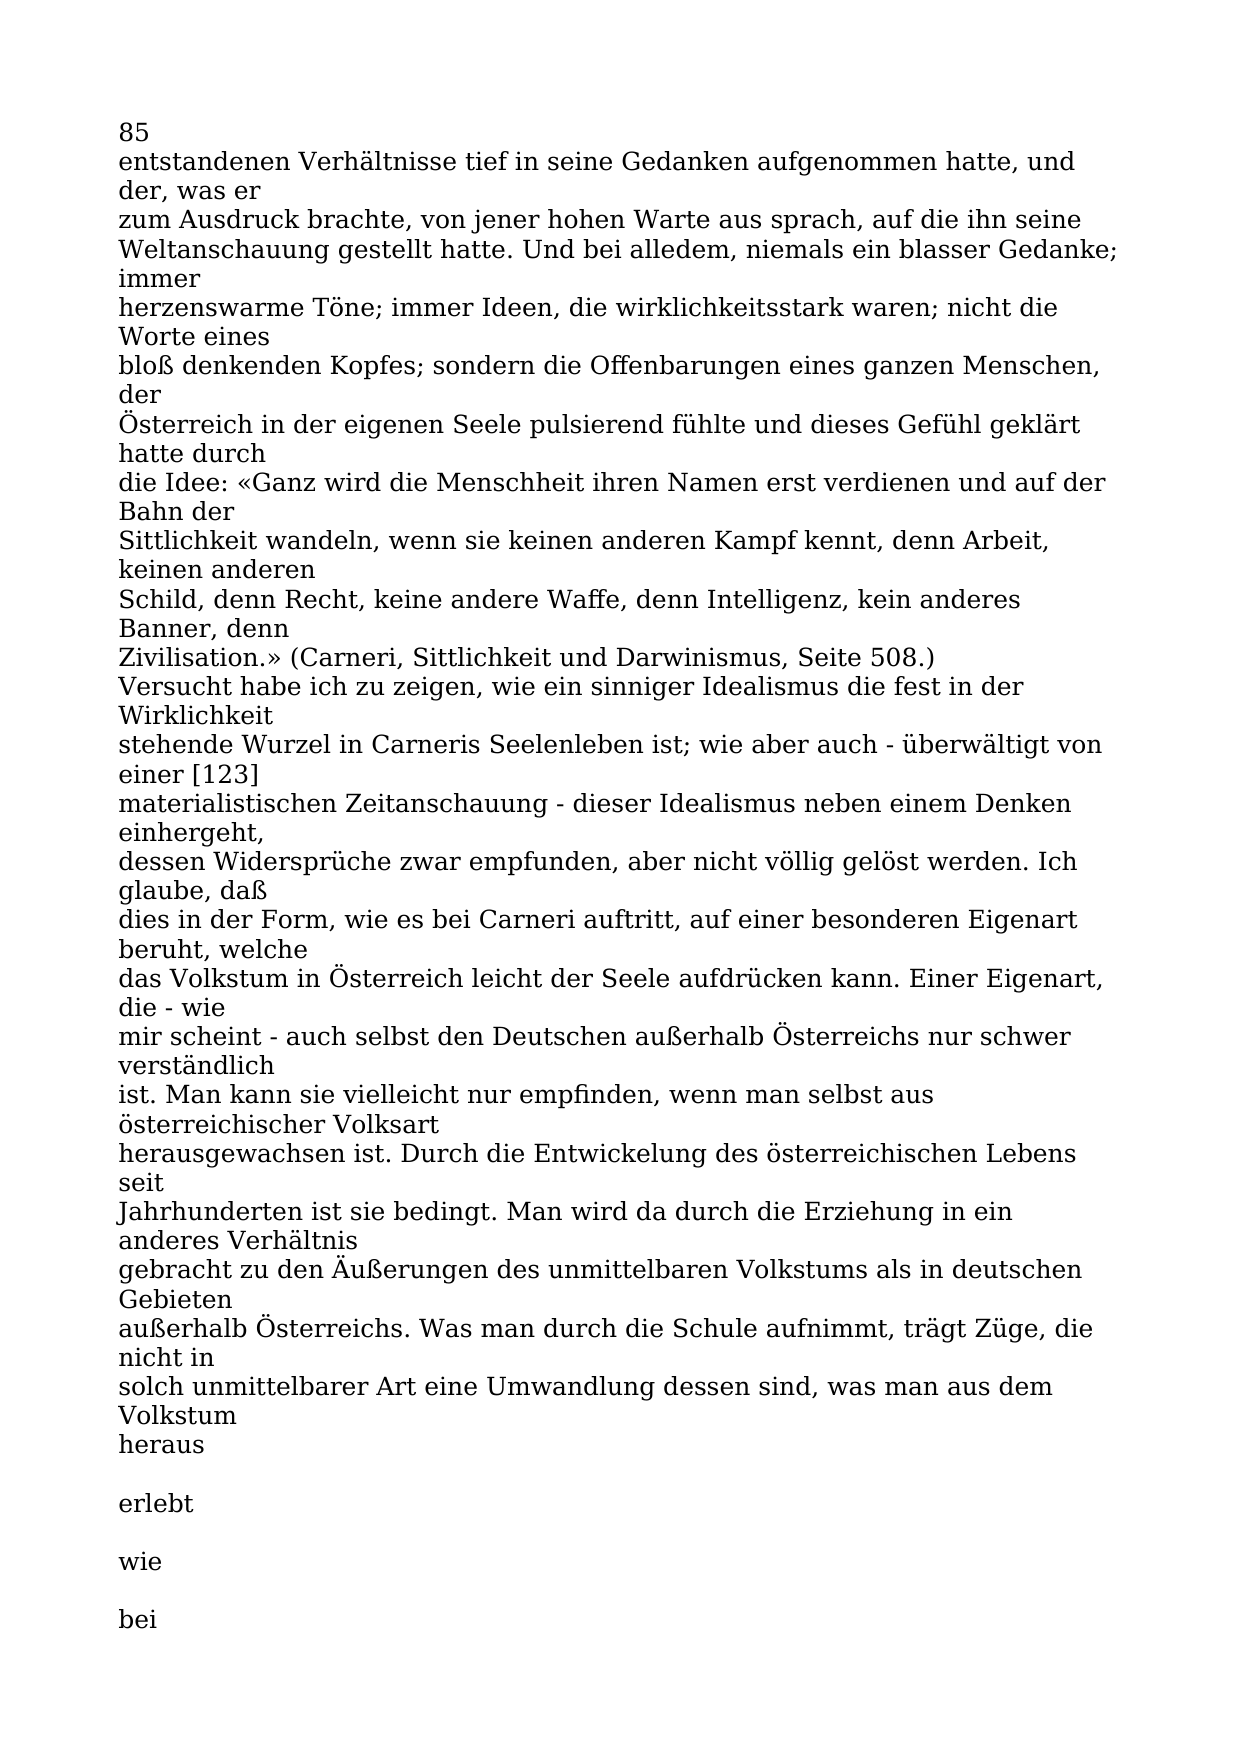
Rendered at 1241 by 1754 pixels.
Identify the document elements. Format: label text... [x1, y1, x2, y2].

text materialistischen Zeitanschauung - dieser Idealismus neben einem Denken einhergeht, [118, 789, 1122, 847]
text zum Ausdruck brachte, von jener hohen Warte aus sprach, auf die ihn seine [118, 206, 1122, 235]
text Österreich in der eigenen Seele pulsierend fühlte und dieses Gefühl geklärt hatte durch [118, 410, 1122, 468]
text die Idee: «Ganz wird die Menschheit ihren Namen erst verdienen und auf der Bahn der [118, 468, 1122, 526]
text bloß denkenden Kopfes; sondern die Offenbarungen eines ganzen Menschen, der [118, 351, 1122, 410]
text Zivilisation.» (Carneri, Sittlichkeit und Darwinismus, Seite 508.) [118, 643, 1122, 672]
text heraus [118, 1431, 1122, 1460]
text das Volkstum in Österreich leicht der Seele aufdrücken kann. Einer Eigenart, die - wie [118, 964, 1122, 1022]
text 85 [118, 118, 1122, 147]
text Versucht habe ich zu zeigen, wie ein sinniger Idealismus die fest in der Wirklichkeit [118, 672, 1122, 731]
text entstandenen Verhältnisse tief in seine Gedanken aufgenommen hatte, und der, was er [118, 147, 1122, 206]
text dessen Widersprüche zwar empfunden, aber nicht völlig gelöst werden. Ich glaube, daß [118, 847, 1122, 906]
text bei [118, 1606, 1122, 1635]
text außerhalb Österreichs. Was man durch die Schule aufnimmt, trägt Züge, die nicht in [118, 1314, 1122, 1372]
text gebracht zu den Äußerungen des unmittelbaren Volkstums als in deutschen Gebieten [118, 1256, 1122, 1314]
text Jahrhunderten ist sie bedingt. Man wird da durch die Erziehung in ein anderes Verhältnis [118, 1197, 1122, 1256]
text solch unmittelbarer Art eine Umwandlung dessen sind, was man aus dem Volkstum [118, 1372, 1122, 1431]
text wie [118, 1547, 1122, 1576]
text herausgewachsen ist. Durch die Entwickelung des österreichischen Lebens seit [118, 1139, 1122, 1197]
text Sittlichkeit wandeln, wenn sie keinen anderen Kampf kennt, denn Arbeit, keinen anderen [118, 526, 1122, 585]
text dies in der Form, wie es bei Carneri auftritt, auf einer besonderen Eigenart beruht, welche [118, 906, 1122, 964]
text erlebt [118, 1489, 1122, 1518]
text Weltanschauung gestellt hatte. Und bei alledem, niemals ein blasser Gedanke; immer [118, 235, 1122, 293]
text Schild, denn Recht, keine andere Waffe, denn Intelligenz, kein anderes Banner, denn [118, 585, 1122, 643]
text stehende Wurzel in Carneris Seelenleben ist; wie aber auch - überwältigt von einer [123] [118, 731, 1122, 789]
text ist. Man kann sie vielleicht nur empfinden, wenn man selbst aus österreichischer Volksart [118, 1081, 1122, 1139]
text mir scheint - auch selbst den Deutschen außerhalb Österreichs nur schwer verständlich [118, 1022, 1122, 1081]
text herzenswarme Töne; immer Ideen, die wirklichkeitsstark waren; nicht die Worte eines [118, 293, 1122, 351]
